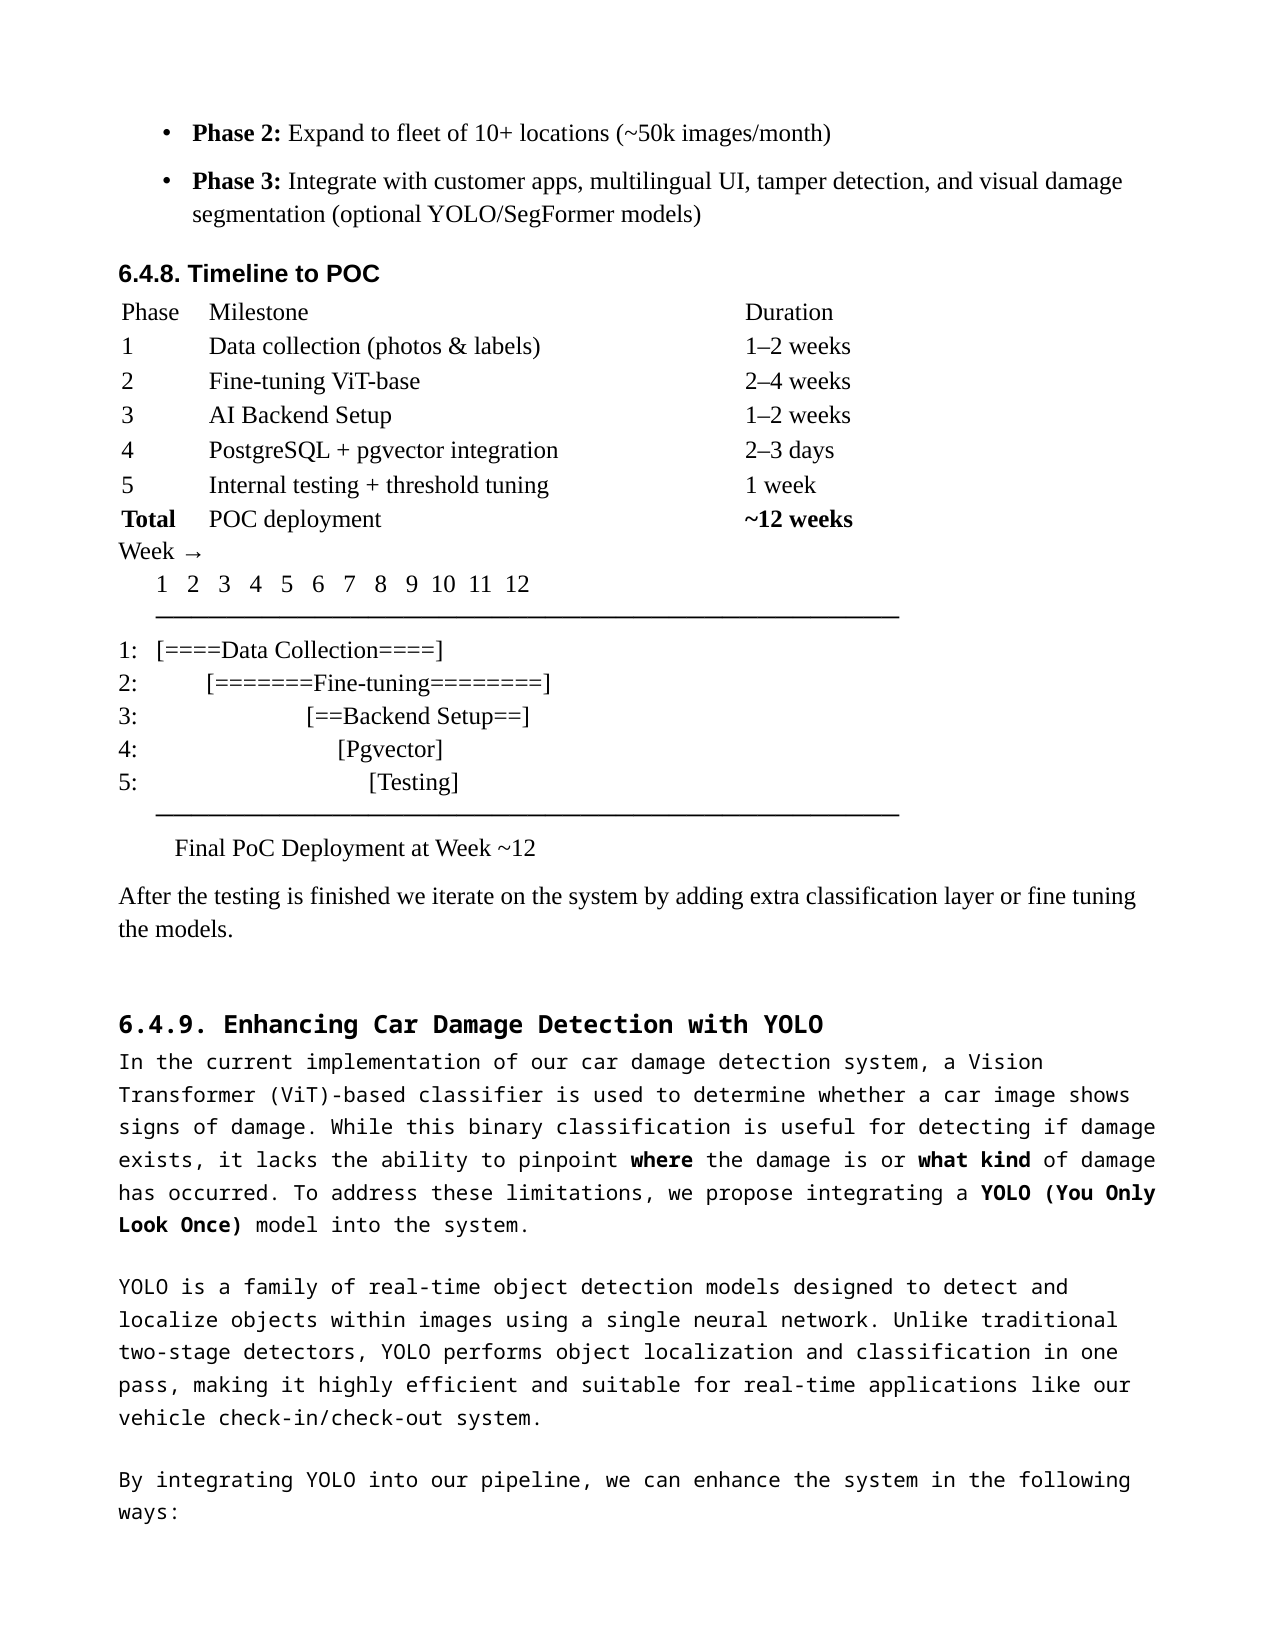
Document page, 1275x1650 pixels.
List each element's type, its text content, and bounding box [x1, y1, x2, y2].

table_cell ~12 weeks [742, 501, 892, 536]
table_cell 5 [118, 467, 206, 501]
table_cell 1 [118, 329, 206, 363]
text YOLO is a family of real-time object detection models designed to detect and localize objects within images using a single neural network. Unlike traditional two-stage detectors, YOLO performs object localization and classification in one pass, making it highly efficient and suitable for real-time applications like our vehicle check-in/check-out system. [118, 1272, 1157, 1431]
table_cell POC deployment [206, 501, 742, 536]
table_cell Total [118, 501, 206, 536]
table_cell 1–2 weeks [742, 329, 892, 363]
text By integrating YOLO into our pipeline, we can enhance the system in the following ways: [118, 1465, 1157, 1526]
subtitle 6.4.9. Enhancing Car Damage Detection with YOLO [118, 1007, 1157, 1041]
table_cell Internal testing + threshold tuning [206, 467, 742, 501]
list Phase 3: Integrate with customer apps, multilingual UI, tamper detection, and visual damage segmentation (optional YOLO/SegFormer models) [162, 166, 1157, 227]
table_cell 2–4 weeks [742, 363, 892, 398]
text Week → 1 2 3 4 5 6 7 8 9 10 11 12 ────────────────────────────────────────── 1: [====Data Collection====] 2: [=======Fine-tuning========] 3: [==Backend Setup==] 4: [Pgvector] 5: [Testing] ────────────────────────────────────────── Final PoC Deployment at Week ~12 [118, 536, 1157, 862]
table_cell PostgreSQL + pgvector integration [206, 432, 742, 467]
table_cell 2 [118, 363, 206, 398]
table_cell Fine-tuning ViT-base [206, 363, 742, 398]
text In the current implementation of our car damage detection system, a Vision Transformer (ViT)-based classifier is used to determine whether a car image shows signs of damage. While this binary classification is useful for detecting if damage exists, it lacks the ability to pinpoint where the damage is or what kind of damage has occurred. To address these limitations, we propose integrating a YOLO (You Only Look Once) model into the system. [118, 1047, 1157, 1239]
table_header Duration [742, 294, 892, 328]
text After the testing is finished we iterate on the system by adding extra classification layer or fine tuning the models. [118, 881, 1157, 976]
table_header Milestone [206, 294, 742, 328]
table_cell 4 [118, 432, 206, 467]
table_cell 2–3 days [742, 432, 892, 467]
table_cell AI Backend Setup [206, 398, 742, 432]
table_cell 1–2 weeks [742, 398, 892, 432]
table_cell Data collection (photos & labels) [206, 329, 742, 363]
list Phase 2: Expand to fleet of 10+ locations (~50k images/month) [162, 118, 1157, 147]
subtitle 6.4.8. Timeline to POC [118, 259, 1157, 288]
table_cell 1 week [742, 467, 892, 501]
table_header Phase [118, 294, 206, 328]
table_cell 3 [118, 398, 206, 432]
